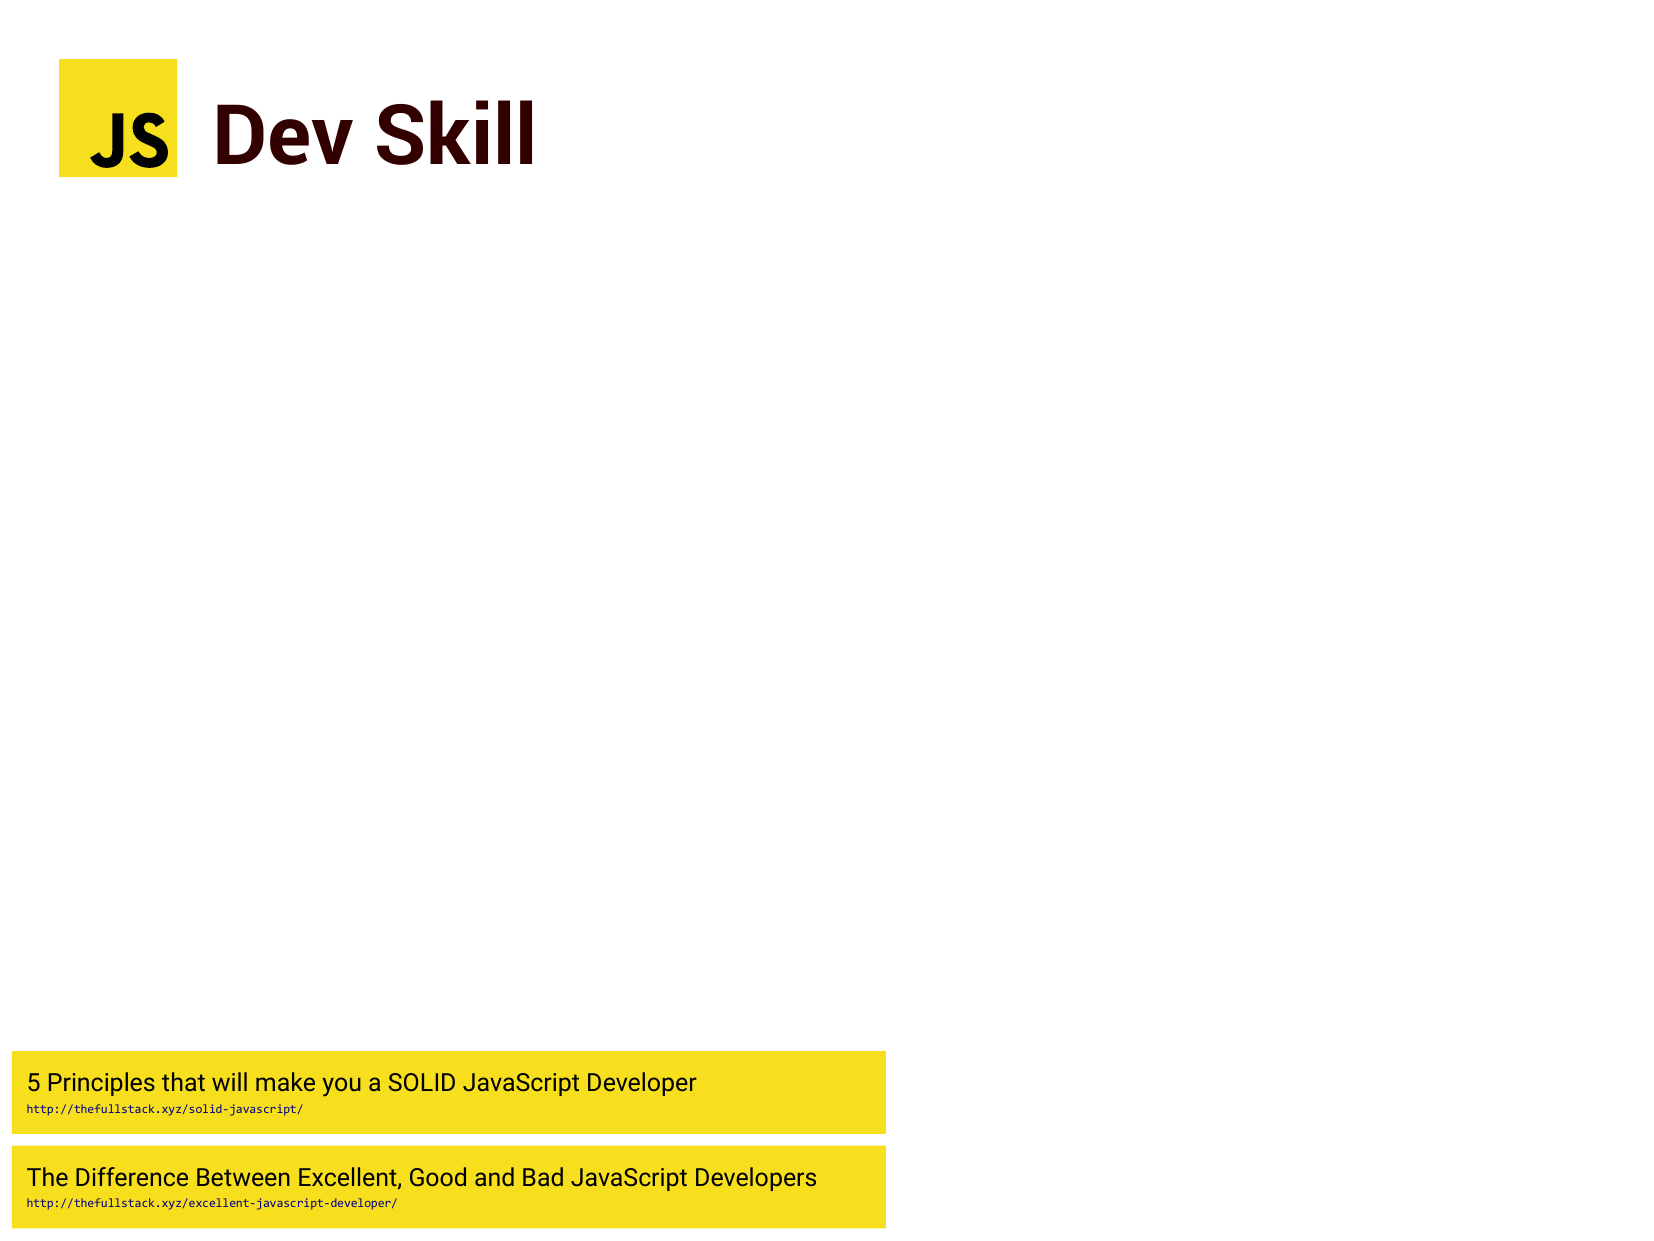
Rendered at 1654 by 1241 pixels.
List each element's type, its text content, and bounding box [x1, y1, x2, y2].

title Dev Skill [194, 72, 1559, 201]
text_box 5 Principles that will make you a SOLID JavaScript Developer http://thefullstack.xyz/solid-javascript/ [11, 1051, 886, 1134]
text_box The Difference Between Excellent, Good and Bad JavaScript Developers http://thefullstack.xyz/excellent-javascript-developer/ [11, 1145, 886, 1229]
